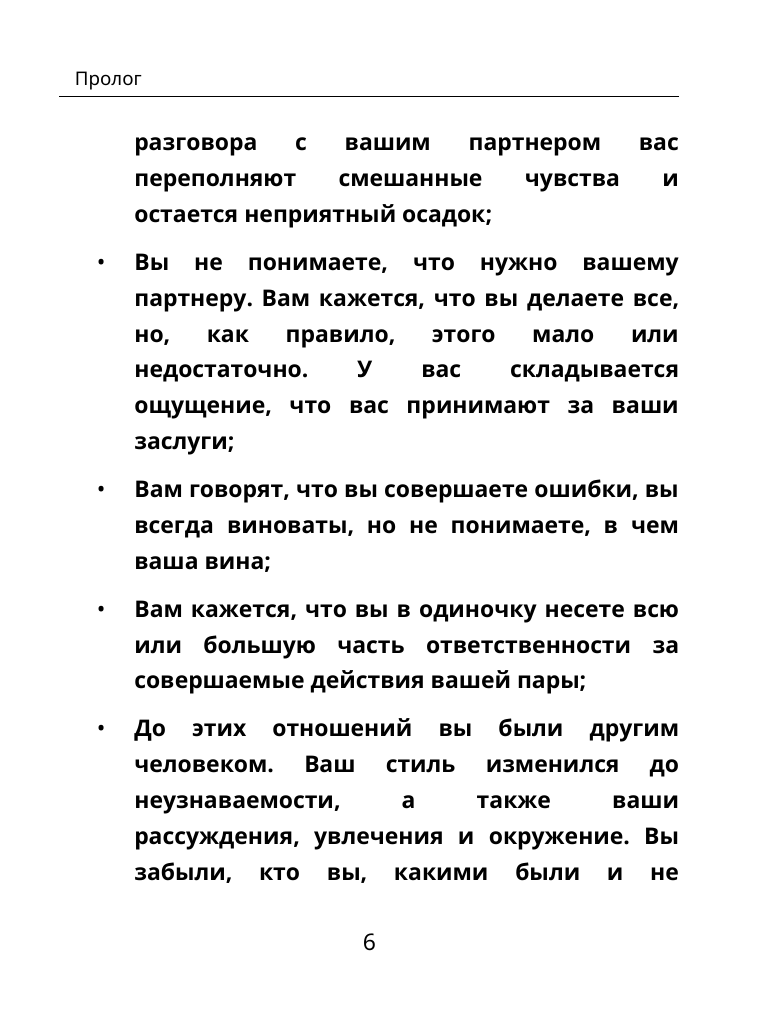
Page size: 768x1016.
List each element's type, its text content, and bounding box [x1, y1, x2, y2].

list До этих отношений вы были другим человеком. Ваш стиль изменился до неузнаваемости, а также ваши рассуждения, увлечения и окружение. Вы забыли, кто вы, какими были и не [97, 712, 679, 887]
list Вам кажется, что вы в одиночку несете всю или большую часть ответственности за совершаемые действия вашей пары; [97, 593, 679, 696]
list разговора с вашим партнером вас переполняют смешанные чувства и остается неприятный осадок; [97, 126, 679, 229]
list Вам говорят, что вы совершаете ошибки, вы всегда виноваты, но не понимаете, в чем ваша вина; [97, 473, 679, 576]
list Вы не понимаете, что нужно вашему партнеру. Вам кажется, что вы делаете все, но, как правило, этого мало или недостаточно. У вас складывается ощущение, что вас принимают за ваши заслуги; [97, 246, 679, 457]
